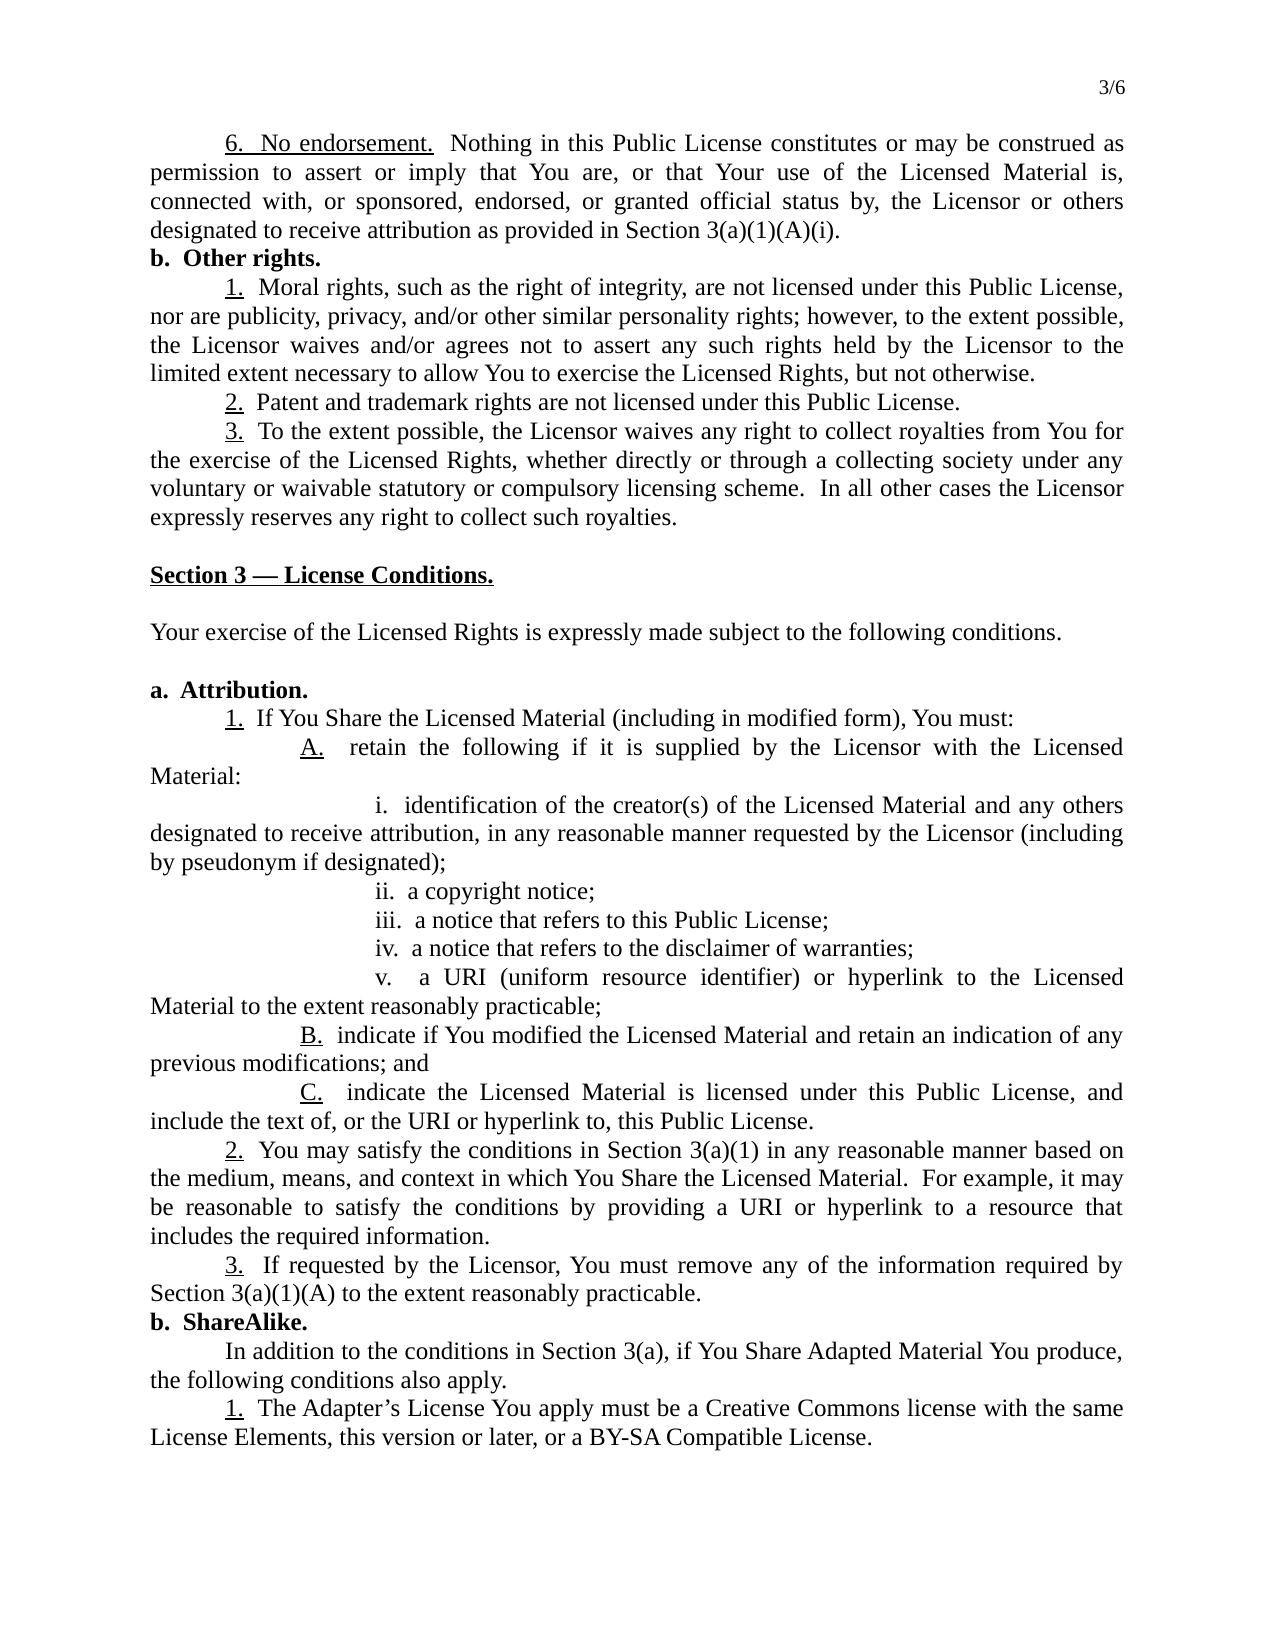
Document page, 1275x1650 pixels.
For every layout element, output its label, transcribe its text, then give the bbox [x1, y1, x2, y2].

text ii. a copyright notice; [150, 876, 1125, 905]
text iii. a notice that refers to this Public License; [150, 905, 1125, 933]
text C. indicate the Licensed Material is licensed under this Public License, and include the text of, or the URI or hyperlink to, this Public License. [150, 1077, 1125, 1135]
text v. a URI (uniform resource identifier) or hyperlink to the Licensed Material to the extent reasonably practicable; [150, 962, 1125, 1020]
text b. Other rights. [150, 243, 1125, 272]
text In addition to the conditions in Section 3(a), if You Share Adapted Material You produce, the following conditions also apply. [150, 1336, 1125, 1393]
text Section 3 — License Conditions. [150, 531, 1125, 588]
text 6. No endorsement. Nothing in this Public License constitutes or may be construed as permission to assert or imply that You are, or that Your use of the Licensed Material is, connected with, or sponsored, endorsed, or granted official status by, the Licensor or others designated to receive attribution as provided in Section 3(a)(1)(A)(i). [150, 128, 1125, 243]
text B. indicate if You modified the Licensed Material and retain an indication of any previous modifications; and [150, 1020, 1125, 1077]
text b. ShareAlike. [150, 1307, 1125, 1336]
text a. Attribution. [150, 646, 1125, 703]
text 3. If requested by the Licensor, You must remove any of the information required by Section 3(a)(1)(A) to the extent reasonably practicable. [150, 1250, 1125, 1307]
text 1. Moral rights, such as the right of integrity, are not licensed under this Public License, nor are publicity, privacy, and/or other similar personality rights; however, to the extent possible, the Licensor waives and/or agrees not to assert any such rights held by the Licensor to the limited extent necessary to allow You to exercise the Licensed Rights, but not otherwise. [150, 272, 1125, 387]
text Your exercise of the Licensed Rights is expressly made subject to the following conditions. [150, 588, 1125, 646]
text 1. The Adapter’s License You apply must be a Creative Commons license with the same License Elements, this version or later, or a BY-SA Compatible License. [150, 1393, 1125, 1451]
text 1. If You Share the Licensed Material (including in modified form), You must: [150, 703, 1125, 732]
text 2. Patent and trademark rights are not licensed under this Public License. [150, 387, 1125, 416]
text 2. You may satisfy the conditions in Section 3(a)(1) in any reasonable manner based on the medium, means, and context in which You Share the Licensed Material. For example, it may be reasonable to satisfy the conditions by providing a URI or hyperlink to a resource that includes the required information. [150, 1135, 1125, 1250]
text iv. a notice that refers to the disclaimer of warranties; [150, 933, 1125, 962]
text A. retain the following if it is supplied by the Licensor with the Licensed Material: [150, 732, 1125, 790]
text 3. To the extent possible, the Licensor waives any right to collect royalties from You for the exercise of the Licensed Rights, whether directly or through a collecting society under any voluntary or waivable statutory or compulsory licensing scheme. In all other cases the Licensor expressly reserves any right to collect such royalties. [150, 416, 1125, 531]
text i. identification of the creator(s) of the Licensed Material and any others designated to receive attribution, in any reasonable manner requested by the Licensor (including by pseudonym if designated); [150, 790, 1125, 876]
